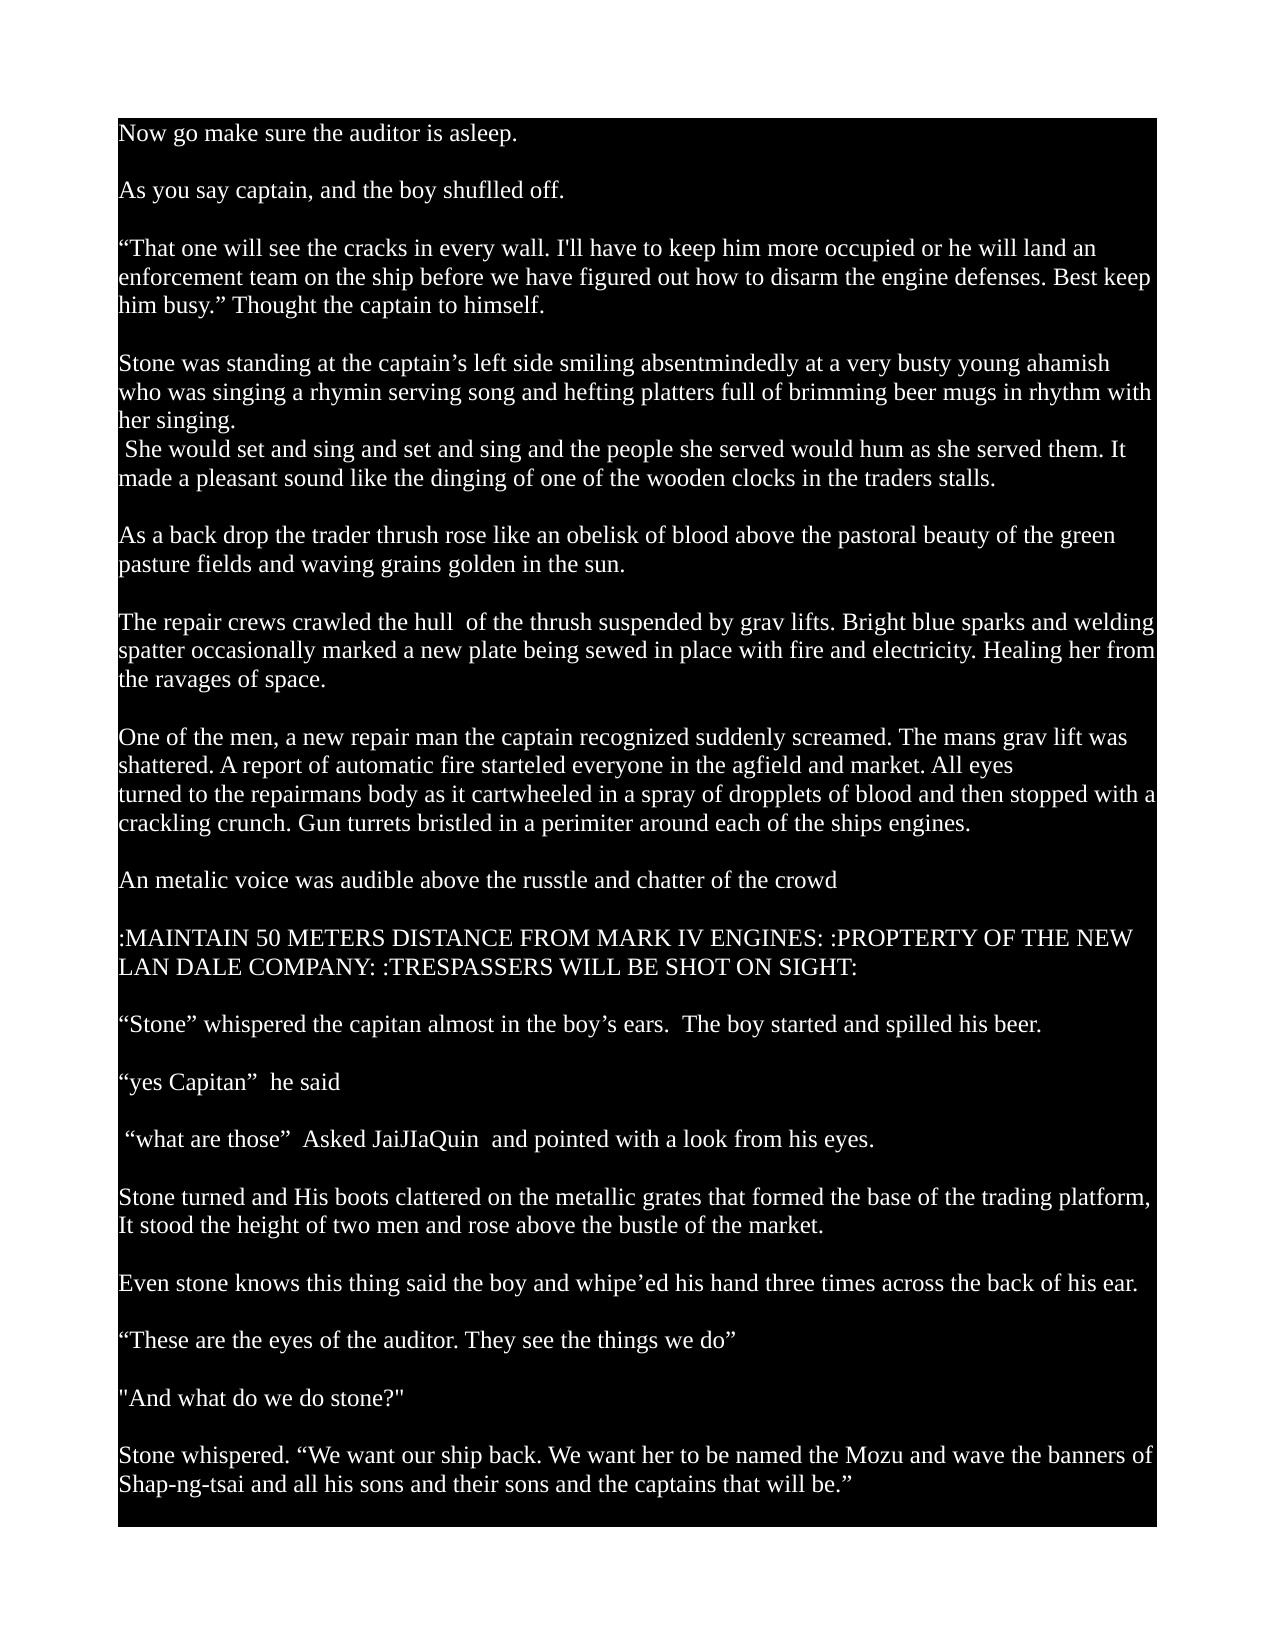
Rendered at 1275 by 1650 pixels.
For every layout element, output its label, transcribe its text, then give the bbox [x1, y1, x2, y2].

text One of the men, a new repair man the captain recognized suddenly screamed. The mans grav lift was shattered. A report of automatic fire starteled everyone in the agfield and market. All eyes [118, 722, 1157, 779]
text The repair crews crawled the hull of the thrush suspended by grav lifts. Bright blue sparks and welding spatter occasionally marked a new plate being sewed in place with fire and electricity. Healing her from the ravages of space. [118, 607, 1157, 693]
text Stone turned and His boots clattered on the metallic grates that formed the base of the trading platform, It stood the height of two men and rose above the bustle of the market. [118, 1182, 1157, 1239]
text “That one will see the cracks in every wall. I'll have to keep him more occupied or he will land an enforcement team on the ship before we have figured out how to disarm the engine defenses. Best keep him busy.” Thought the captain to himself. [118, 233, 1157, 319]
text She would set and sing and set and sing and the people she served would hum as she served them. It made a pleasant sound like the dinging of one of the wooden clocks in the traders stalls. [118, 434, 1157, 492]
text Stone whispered. “We want our ship back. We want her to be named the Mozu and wave the banners of Shap-ng-tsai and all his sons and their sons and the captains that will be.” [118, 1441, 1157, 1498]
text Stone was standing at the captain’s left side smiling absentmindedly at a very busty young ahamish who was singing a rhymin serving song and hefting platters full of brimming beer mugs in rhythm with her singing. [118, 348, 1157, 434]
text Now go make sure the auditor is asleep. [118, 118, 1157, 147]
text “what are those” Asked JaiJIaQuin and pointed with a look from his eyes. [118, 1124, 1157, 1153]
text As a back drop the trader thrush rose like an obelisk of blood above the pastoral beauty of the green pasture fields and waving grains golden in the sun. [118, 521, 1157, 578]
text “Stone” whispered the capitan almost in the boy’s ears. The boy started and spilled his beer. [118, 1009, 1157, 1038]
text “These are the eyes of the auditor. They see the things we do” [118, 1326, 1157, 1354]
text As you say captain, and the boy shuflled off. [118, 176, 1157, 204]
text An metalic voice was audible above the russtle and chatter of the crowd [118, 866, 1157, 894]
text turned to the repairmans body as it cartwheeled in a spray of dropplets of blood and then stopped with a crackling crunch. Gun turrets bristled in a perimiter around each of the ships engines. [118, 779, 1157, 837]
text Even stone knows this thing said the boy and whipe’ed his hand three times across the back of his ear. [118, 1268, 1157, 1297]
text "And what do we do stone?" [118, 1383, 1157, 1412]
text “yes Capitan” he said [118, 1067, 1157, 1096]
text :MAINTAIN 50 METERS DISTANCE FROM MARK IV ENGINES: :PROPTERTY OF THE NEW LAN DALE COMPANY: :TRESPASSERS WILL BE SHOT ON SIGHT: [118, 923, 1157, 981]
